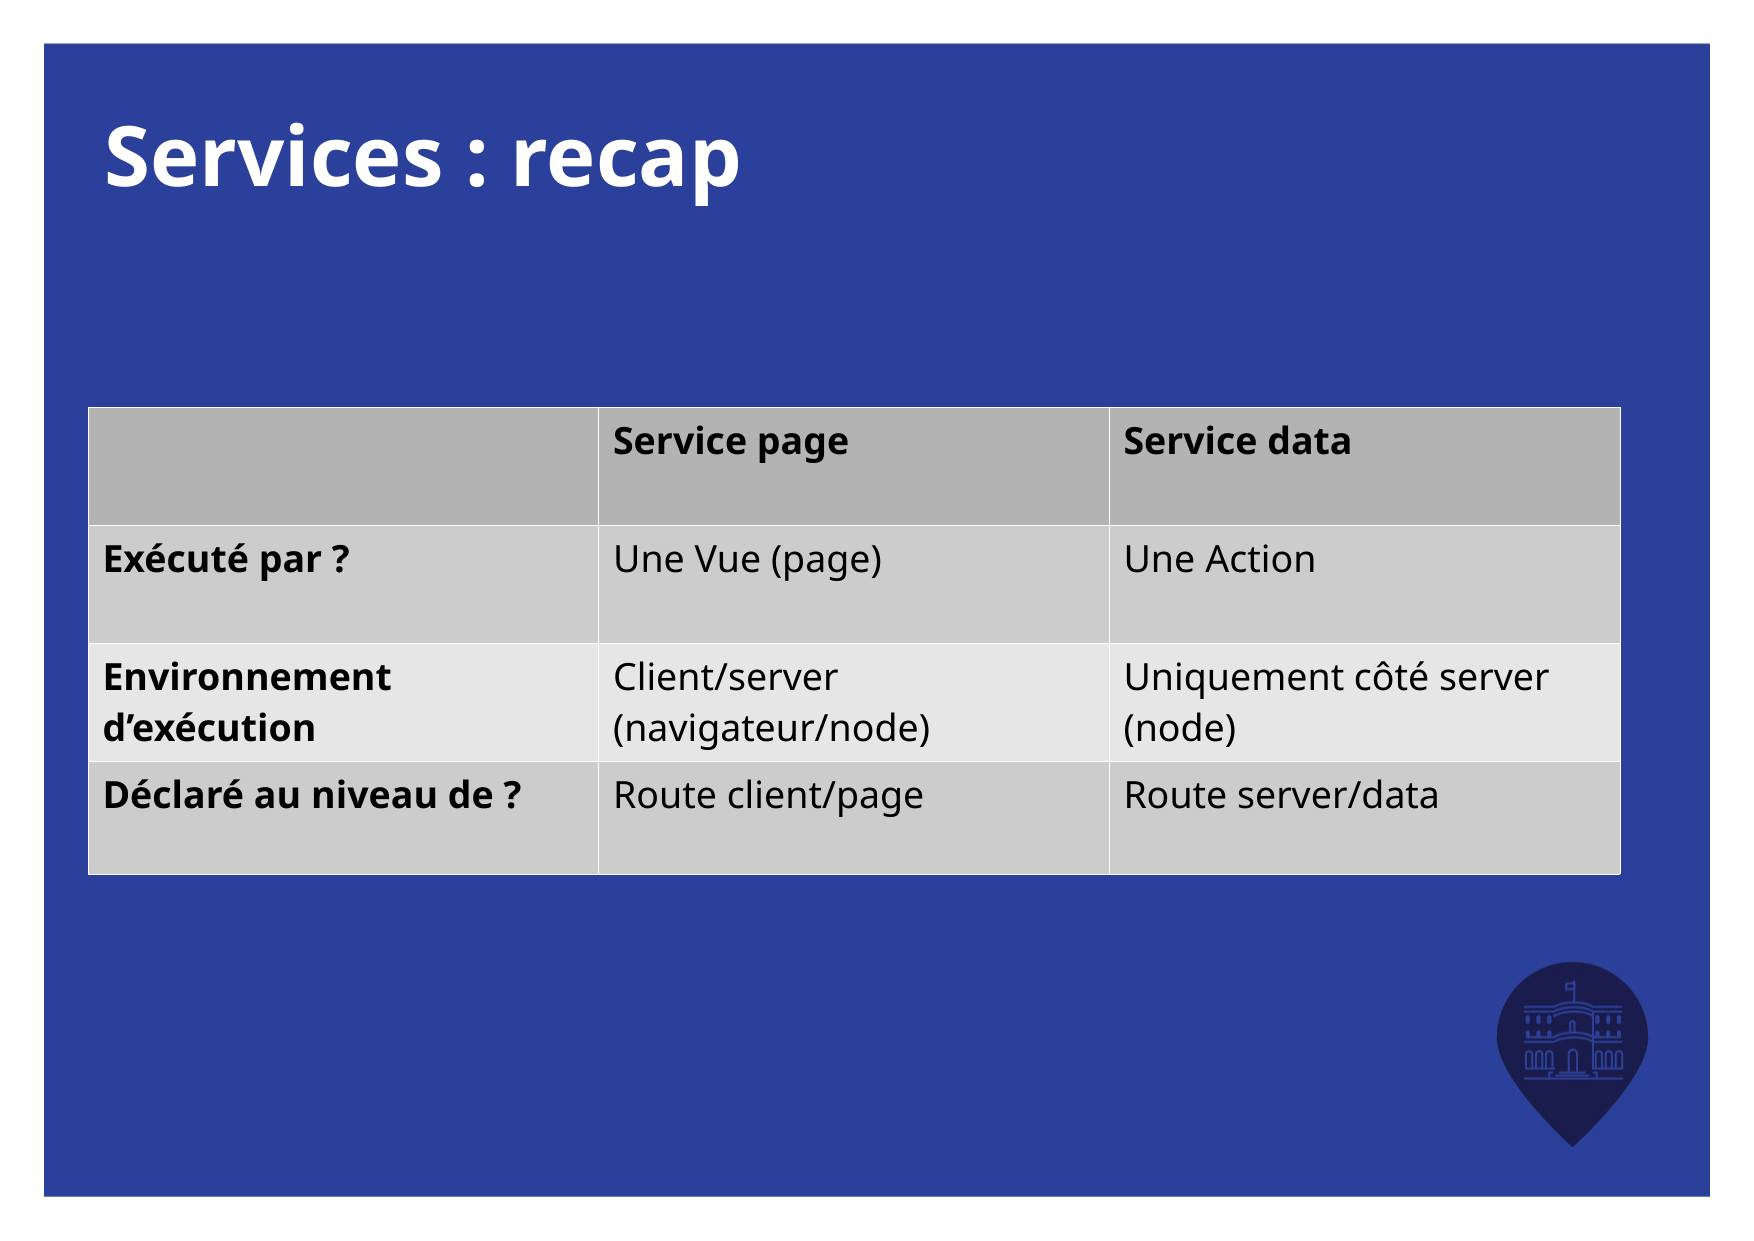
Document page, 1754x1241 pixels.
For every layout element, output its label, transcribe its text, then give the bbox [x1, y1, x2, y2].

table_cell Environnement d’exécution [89, 644, 598, 761]
table_header Service page [599, 408, 1109, 525]
table_cell Exécuté par ? [89, 526, 598, 643]
table_cell Déclaré au niveau de ? [89, 762, 598, 874]
table_cell Client/server (navigateur/node) [599, 644, 1109, 761]
table_cell Une Action [1110, 526, 1620, 643]
picture [0, 0, 1754, 1241]
table_cell Une Vue (page) [599, 526, 1109, 643]
table_cell Route server/data [1110, 762, 1620, 874]
table_cell Uniquement côté server (node) [1110, 644, 1620, 761]
table_header Service data [1110, 408, 1620, 525]
table_cell Route client/page [599, 762, 1109, 874]
title Services : recap [87, 49, 1666, 257]
list [87, 289, 1666, 1155]
table_header [89, 408, 598, 525]
